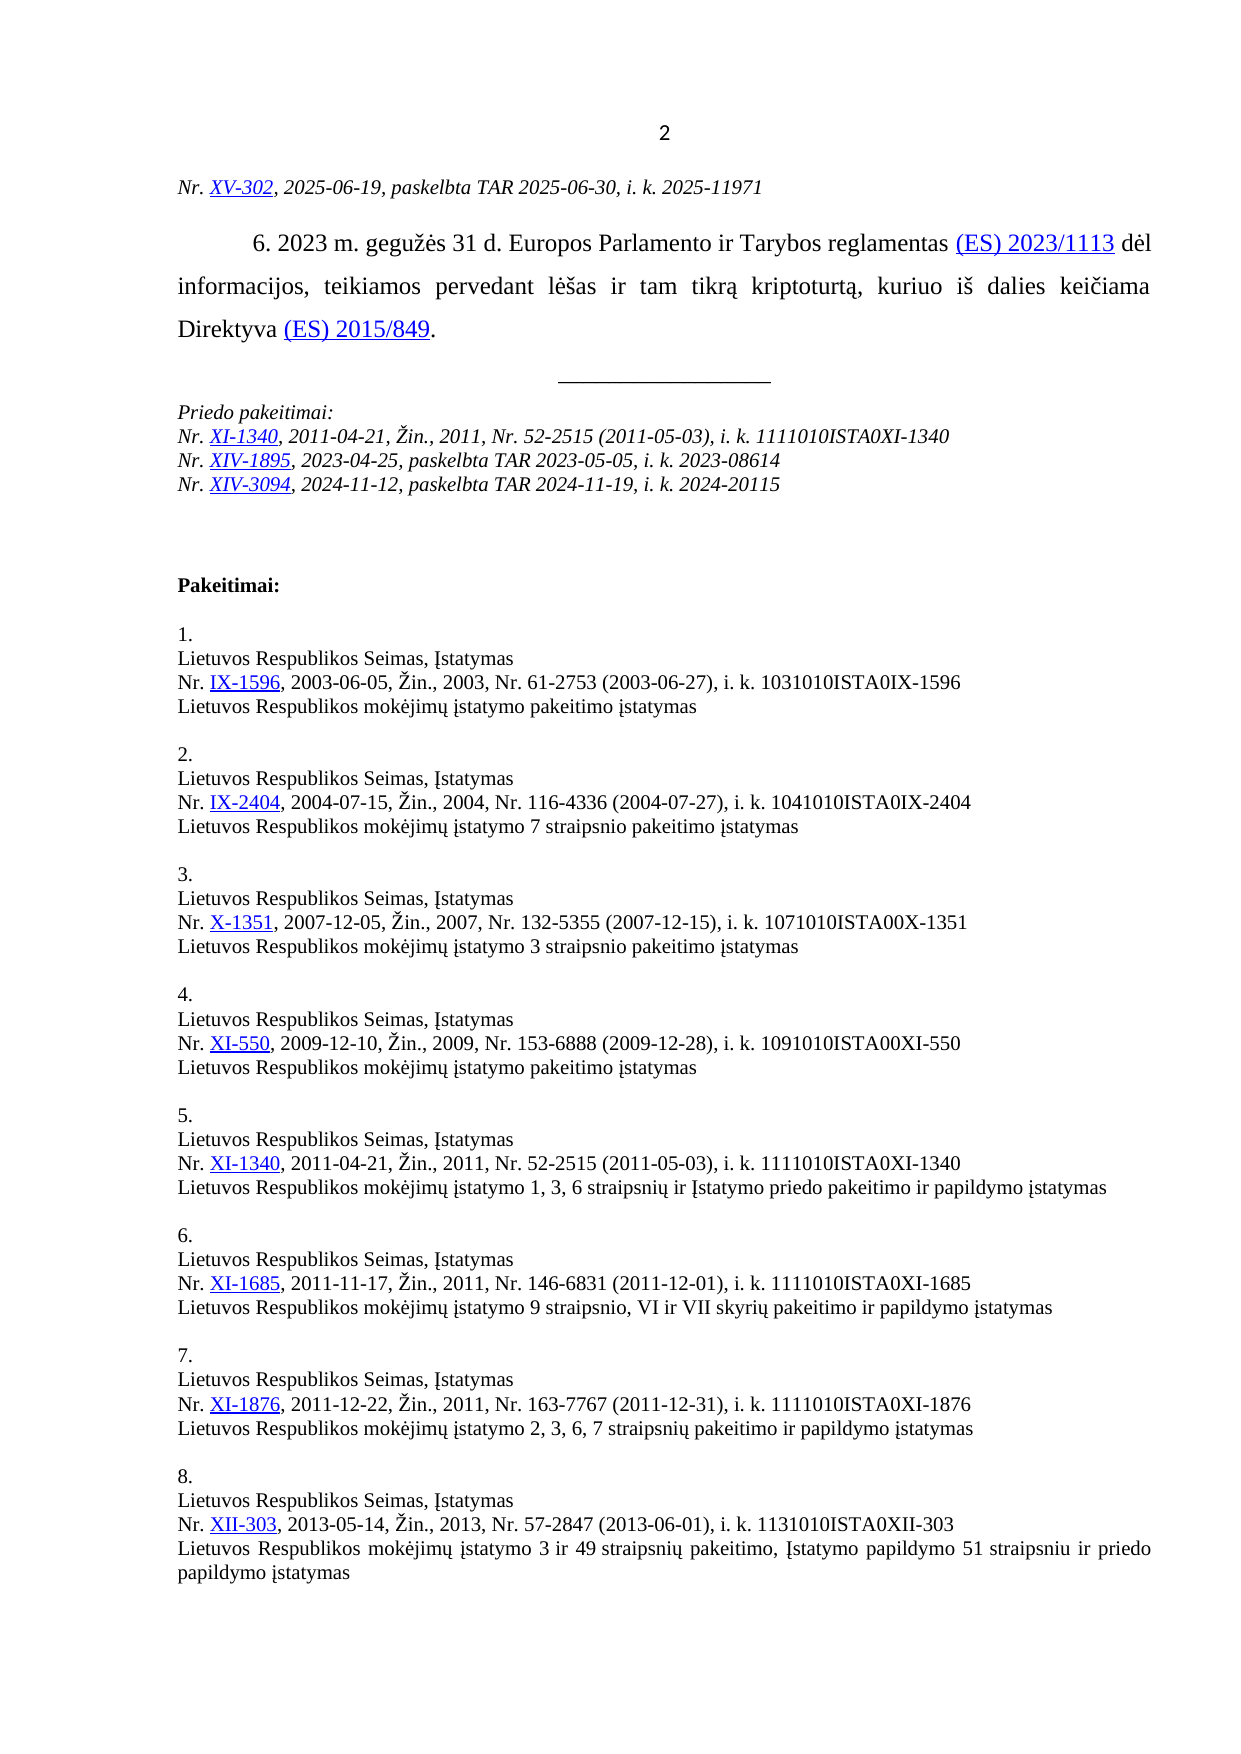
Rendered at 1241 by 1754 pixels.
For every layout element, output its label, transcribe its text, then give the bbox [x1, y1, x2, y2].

text 8. [177, 1464, 1152, 1488]
text Lietuvos Respublikos Seimas, Įstatymas [177, 1488, 1152, 1512]
text Lietuvos Respublikos Seimas, Įstatymas [177, 1247, 1152, 1271]
text 5. [177, 1103, 1152, 1127]
text Lietuvos Respublikos Seimas, Įstatymas [177, 886, 1152, 910]
text Lietuvos Respublikos mokėjimų įstatymo pakeitimo įstatymas [177, 1054, 1152, 1079]
text Nr. XII-303, 2013-05-14, Žin., 2013, Nr. 57-2847 (2013-06-01), i. k. 1131010ISTA0XII-303 [177, 1512, 1152, 1536]
text Nr. XIV-1895, 2023-04-25, paskelbta TAR 2023-05-05, i. k. 2023-08614 [177, 448, 1152, 472]
text 4. [177, 982, 1152, 1006]
text Lietuvos Respublikos Seimas, Įstatymas [177, 1127, 1152, 1151]
text 6. [177, 1223, 1152, 1247]
text 2. [177, 742, 1152, 766]
text Nr. XIV-3094, 2024-11-12, paskelbta TAR 2024-11-19, i. k. 2024-20115 [177, 472, 1152, 496]
text _________________ [177, 357, 1152, 386]
text Nr. X-1351, 2007-12-05, Žin., 2007, Nr. 132-5355 (2007-12-15), i. k. 1071010ISTA00X-1351 [177, 910, 1152, 934]
text Lietuvos Respublikos Seimas, Įstatymas [177, 766, 1152, 790]
text Lietuvos Respublikos mokėjimų įstatymo 1, 3, 6 straipsnių ir Įstatymo priedo pakeitimo ir papildymo įstatymas [177, 1175, 1152, 1199]
text Nr. XI-1340, 2011-04-21, Žin., 2011, Nr. 52-2515 (2011-05-03), i. k. 1111010ISTA0XI-1340 [177, 1151, 1152, 1175]
text Lietuvos Respublikos Seimas, Įstatymas [177, 1006, 1152, 1031]
text Lietuvos Respublikos mokėjimų įstatymo 7 straipsnio pakeitimo įstatymas [177, 814, 1152, 838]
text 7. [177, 1343, 1152, 1367]
text Lietuvos Respublikos Seimas, Įstatymas [177, 646, 1152, 669]
text Lietuvos Respublikos mokėjimų įstatymo 9 straipsnio, VI ir VII skyrių pakeitimo ir papildymo įstatymas [177, 1295, 1152, 1319]
text Nr. XV-302, 2025-06-19, paskelbta TAR 2025-06-30, i. k. 2025-11971 [177, 175, 1152, 199]
text 1. [177, 621, 1152, 646]
text Nr. IX-2404, 2004-07-15, Žin., 2004, Nr. 116-4336 (2004-07-27), i. k. 1041010ISTA0IX-2404 [177, 790, 1152, 814]
text Nr. IX-1596, 2003-06-05, Žin., 2003, Nr. 61-2753 (2003-06-27), i. k. 1031010ISTA0IX-1596 [177, 669, 1152, 694]
text Lietuvos Respublikos mokėjimų įstatymo pakeitimo įstatymas [177, 694, 1152, 718]
text Lietuvos Respublikos mokėjimų įstatymo 2, 3, 6, 7 straipsnių pakeitimo ir papildymo įstatymas [177, 1416, 1152, 1439]
text Nr. XI-1685, 2011-11-17, Žin., 2011, Nr. 146-6831 (2011-12-01), i. k. 1111010ISTA0XI-1685 [177, 1271, 1152, 1295]
text Lietuvos Respublikos mokėjimų įstatymo 3 ir 49 straipsnių pakeitimo, Įstatymo papildymo 51 straipsniu ir priedo papildymo įstatymas [177, 1536, 1152, 1584]
text Nr. XI-1340, 2011-04-21, Žin., 2011, Nr. 52-2515 (2011-05-03), i. k. 1111010ISTA0XI-1340 [177, 424, 1152, 448]
text Lietuvos Respublikos mokėjimų įstatymo 3 straipsnio pakeitimo įstatymas [177, 934, 1152, 958]
text Nr. XI-550, 2009-12-10, Žin., 2009, Nr. 153-6888 (2009-12-28), i. k. 1091010ISTA00XI-550 [177, 1031, 1152, 1054]
text Priedo pakeitimai: [177, 400, 1152, 424]
text 6. 2023 m. gegužės 31 d. Europos Parlamento ir Tarybos reglamentas (ES) 2023/1113 dėl informacijos, teikiamos pervedant lėšas ir tam tikrą kriptoturtą, kuriuo iš dalies keičiama Direktyva (ES) 2015/849. [177, 228, 1152, 343]
text Pakeitimai: [177, 573, 1152, 597]
text Lietuvos Respublikos Seimas, Įstatymas [177, 1367, 1152, 1391]
text Nr. XI-1876, 2011-12-22, Žin., 2011, Nr. 163-7767 (2011-12-31), i. k. 1111010ISTA0XI-1876 [177, 1391, 1152, 1416]
text 3. [177, 862, 1152, 886]
